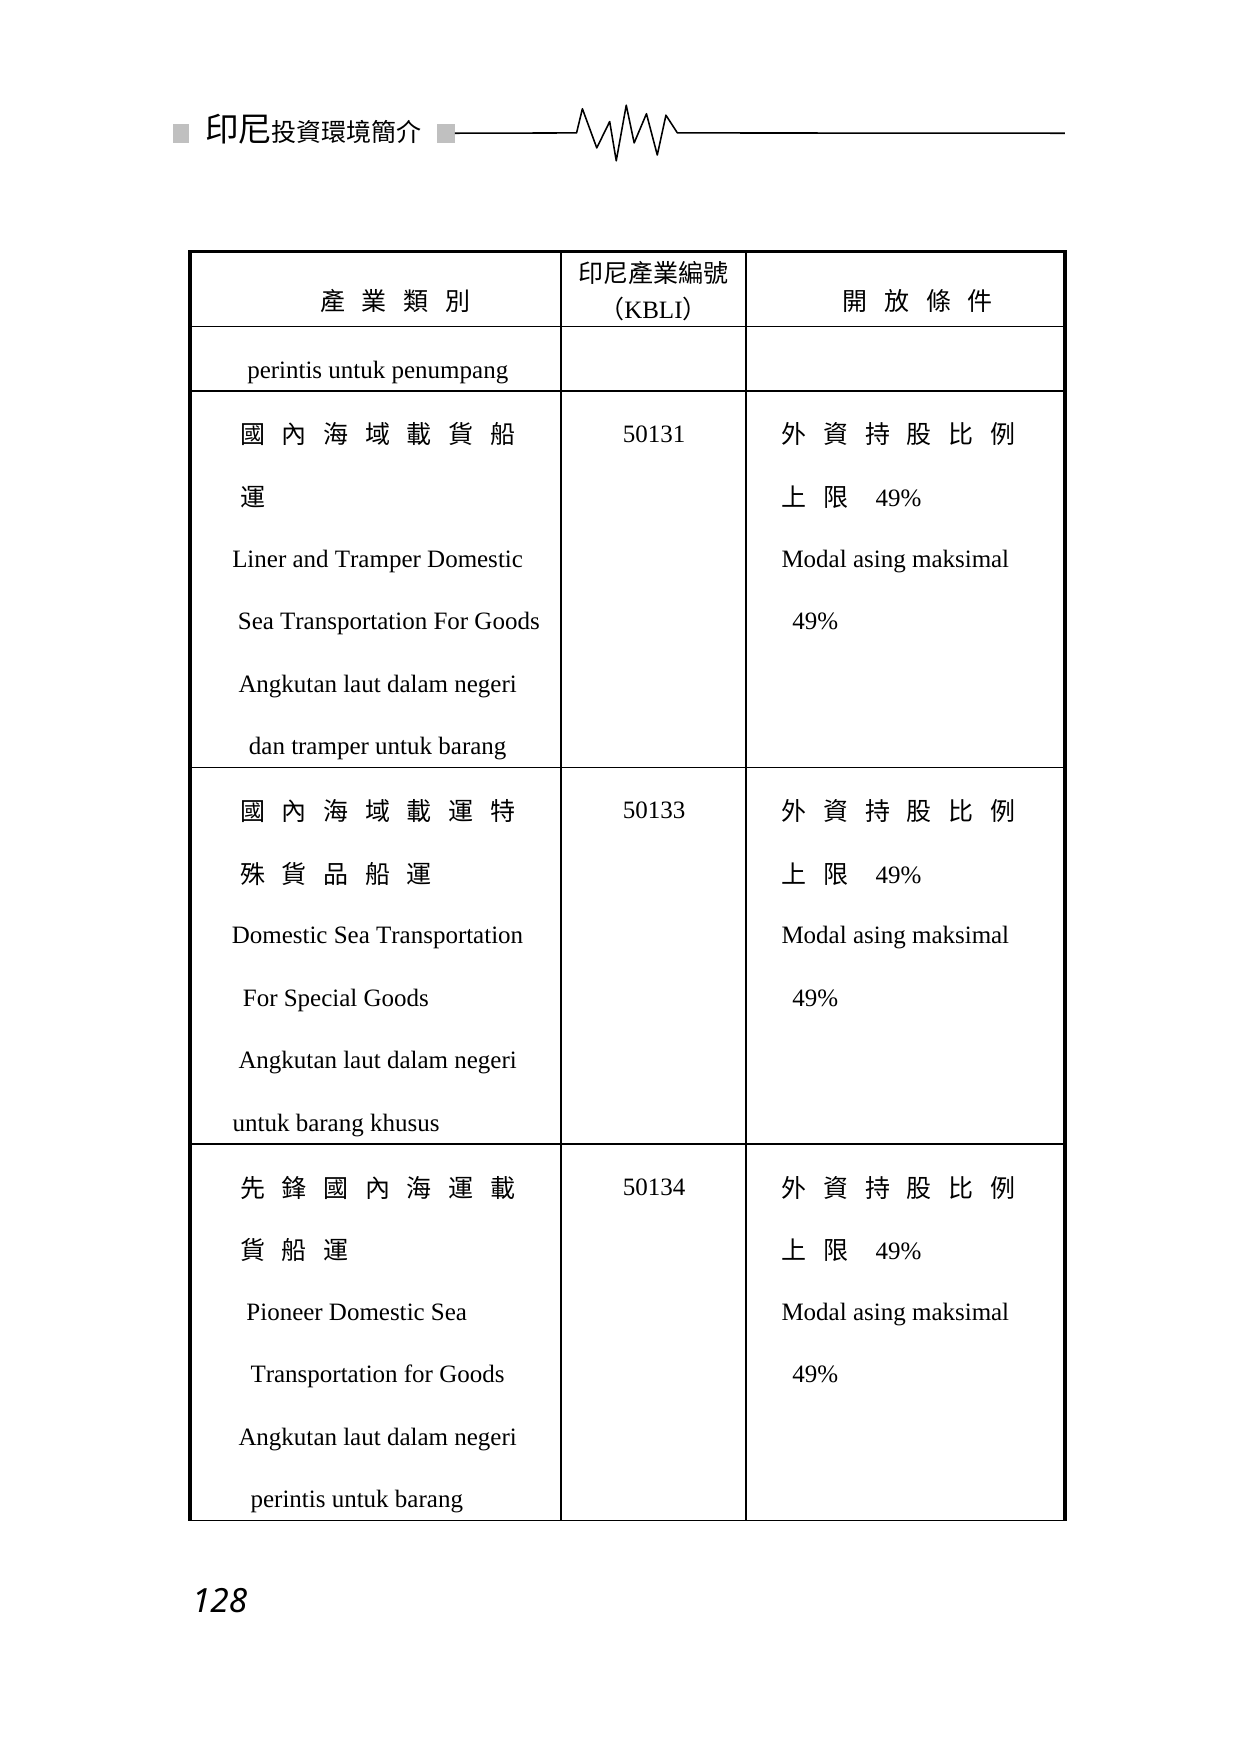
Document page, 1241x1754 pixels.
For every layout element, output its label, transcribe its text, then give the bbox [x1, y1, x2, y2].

table_cell 50134 [562, 1145, 745, 1519]
table_cell perintis untuk penumpang [192, 327, 560, 390]
table_header 開放條件 [747, 253, 1063, 326]
table_cell 50131 [562, 392, 745, 766]
table_cell 國內海域載運特殊貨品船運 Domestic Sea Transportation For Special Goods Angkutan laut dalam negeri untuk barang khusus [192, 768, 560, 1143]
table_cell 外資持股比例上限49% Modal asing maksimal 49% [747, 768, 1063, 1143]
table_cell 外資持股比例上限49% Modal asing maksimal 49% [747, 392, 1063, 766]
table_cell 先鋒國內海運載貨船運 Pioneer Domestic Sea Transportation for Goods Angkutan laut dalam negeri perintis untuk barang [192, 1145, 560, 1519]
table_cell 50133 [562, 768, 745, 1143]
table_header 產業類別 [192, 253, 560, 326]
table_cell [562, 327, 745, 390]
table_header 印尼產業編號（KBLI） [562, 253, 745, 326]
table_cell [747, 327, 1063, 390]
table_cell 外資持股比例上限49% Modal asing maksimal 49% [747, 1145, 1063, 1519]
table_cell 國內海域載貨船運 Liner and Tramper Domestic Sea Transportation For Goods Angkutan laut dalam negeri dan tramper untuk barang [192, 392, 560, 766]
